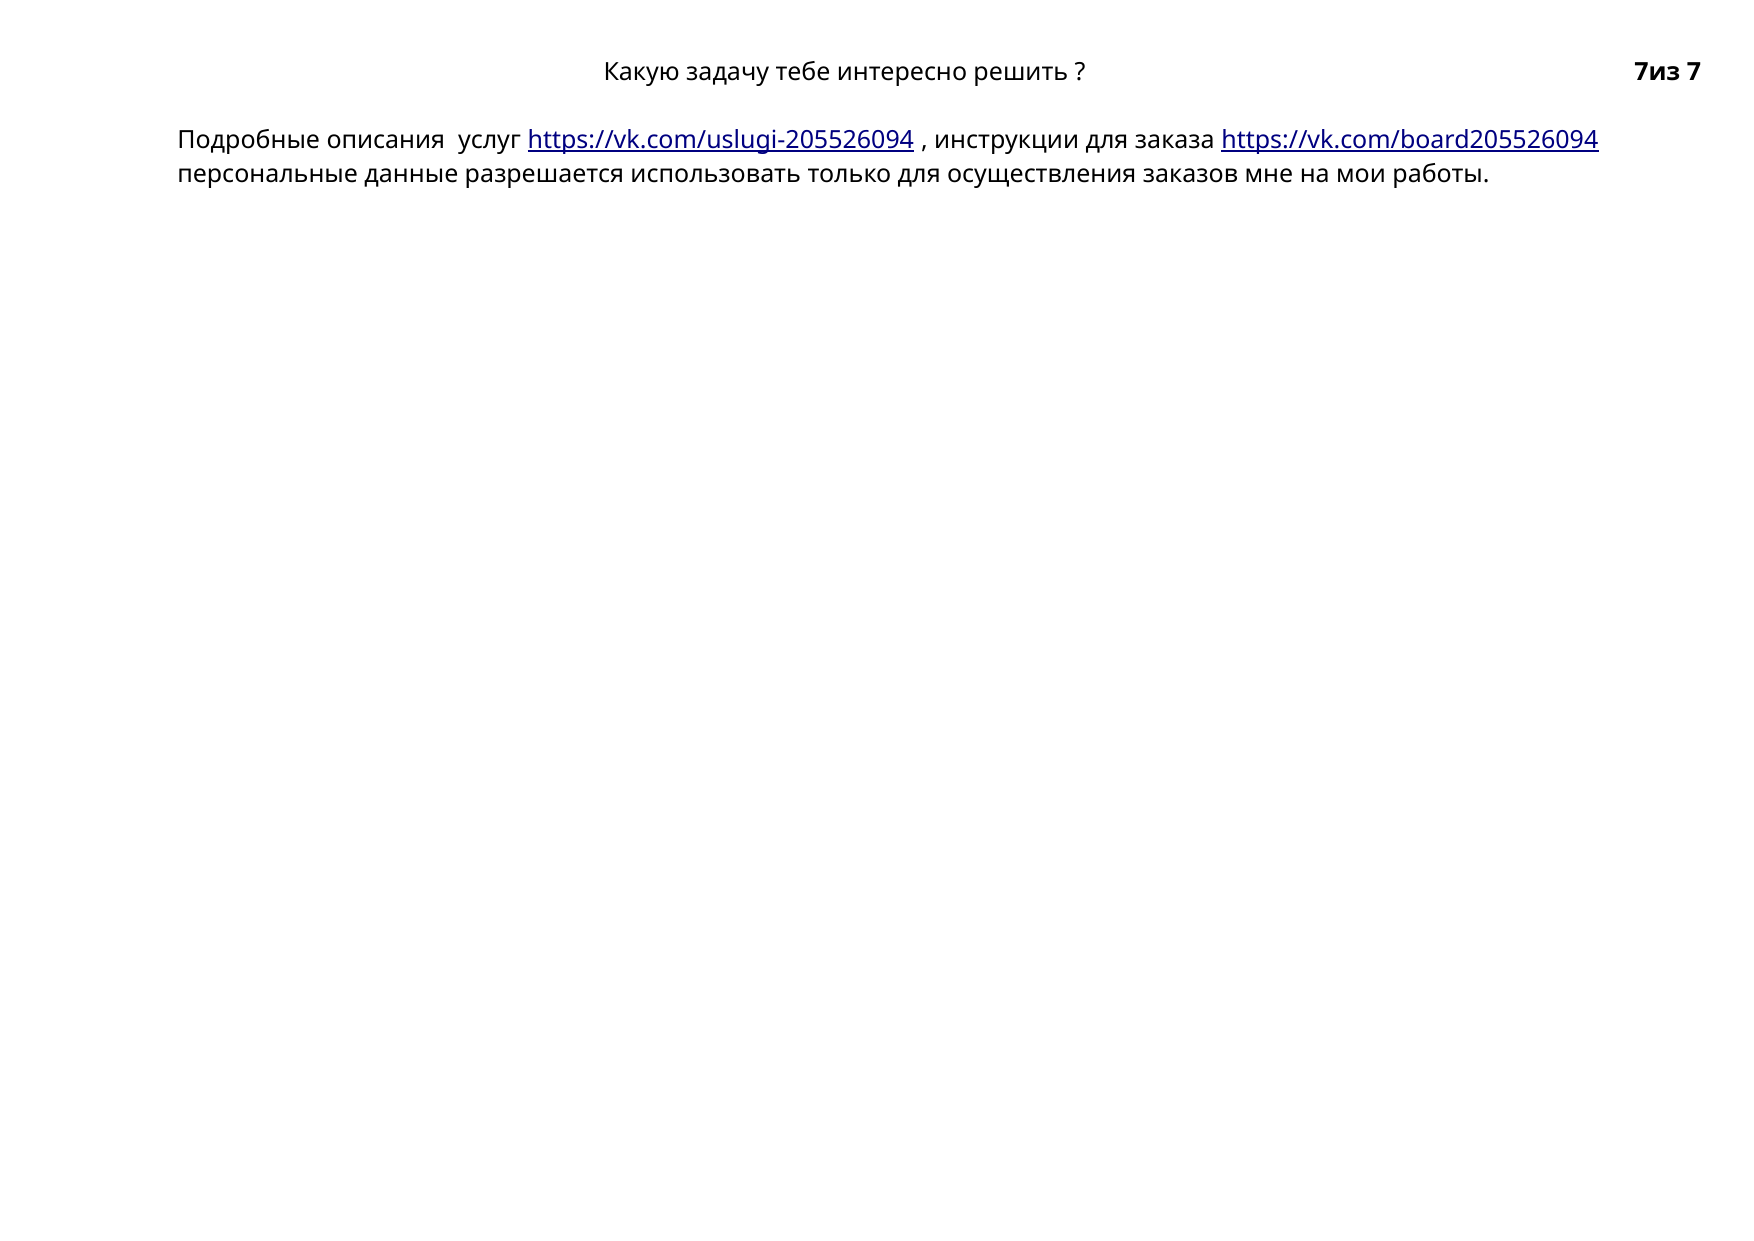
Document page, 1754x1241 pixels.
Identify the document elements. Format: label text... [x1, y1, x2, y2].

text Подробные описания услуг https://vk.com/uslugi-205526094 , инструкции для заказа https://vk.com/board205526094 персональные данные разрешается использовать только для осуществления заказов мне на мои работы. [177, 121, 1701, 189]
